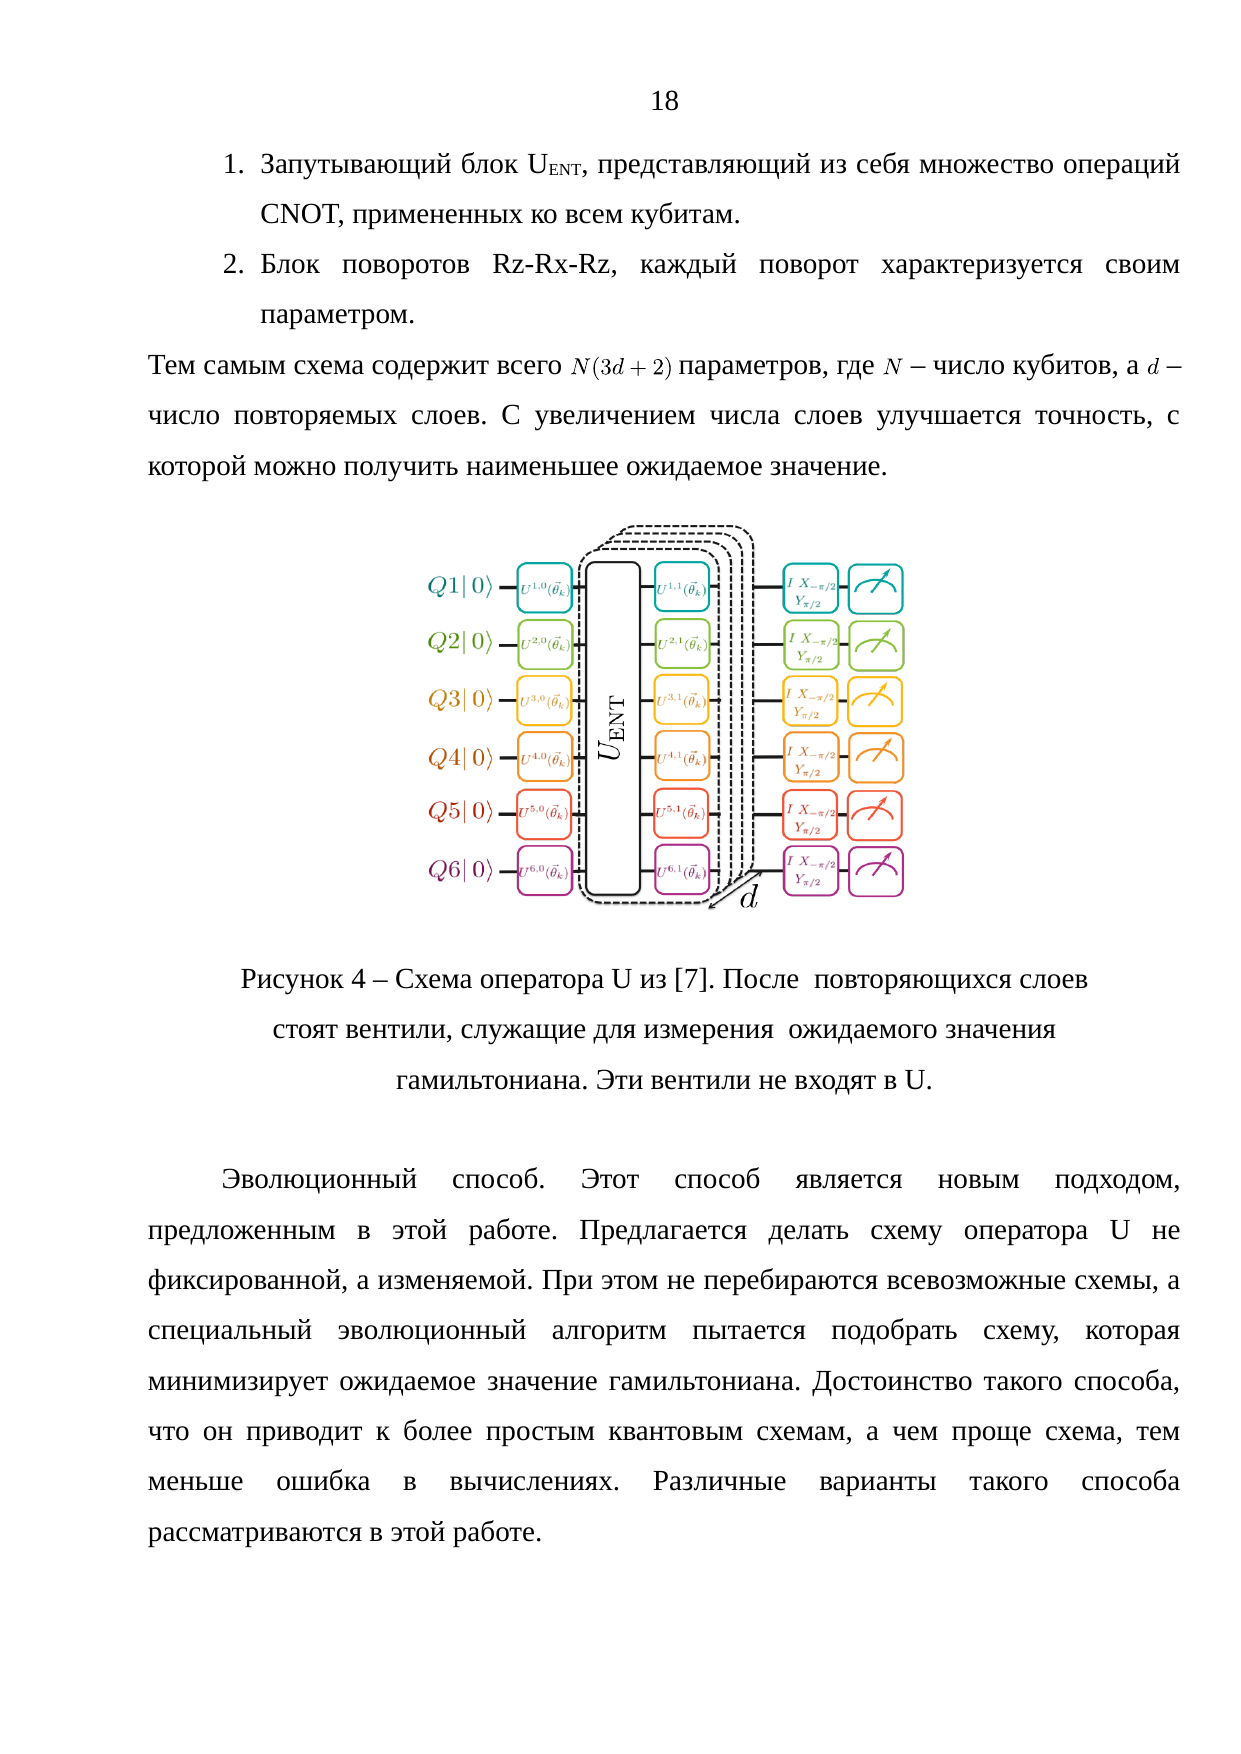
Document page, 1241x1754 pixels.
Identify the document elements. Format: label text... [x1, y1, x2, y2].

list Блок поворотов Rz-Rx-Rz, каждый поворот характеризуется своим параметром. [223, 246, 1181, 330]
picture [422, 510, 907, 914]
text Эволюционный способ. Этот способ является новым подходом, предложенным в этой работе. Предлагается делать схему оператора U не фиксированной, а изменяемой. При этом не перебираются всевозможные схемы, а специальный эволюционный алгоритм пытается подобрать схему, которая минимизирует ожидаемое значение гамильтониана. Достоинство такого способа, что он приводит к более простым квантовым схемам, а чем проще схема, тем меньше ошибка в вычислениях. Различные варианты такого способа рассматриваются в этой работе. [148, 1162, 1181, 1547]
text Рисунок 4 – Схема оператора U из [7]. После повторяющихся слоев стоят вентили, служащие для измерения ожидаемого значения гамильтониана. Эти вентили не входят в U. [239, 961, 1089, 1096]
list Запутывающий блок UENT, представляющий из себя множество операций CNOT, примененных ко всем кубитам. [223, 146, 1181, 229]
text Тем самым схема содержит всего параметров, где – число кубитов, а – число повторяемых слоев. С увеличением числа слоев улучшается точность, с которой можно получить наименьшее ожидаемое значение. [148, 347, 1181, 481]
